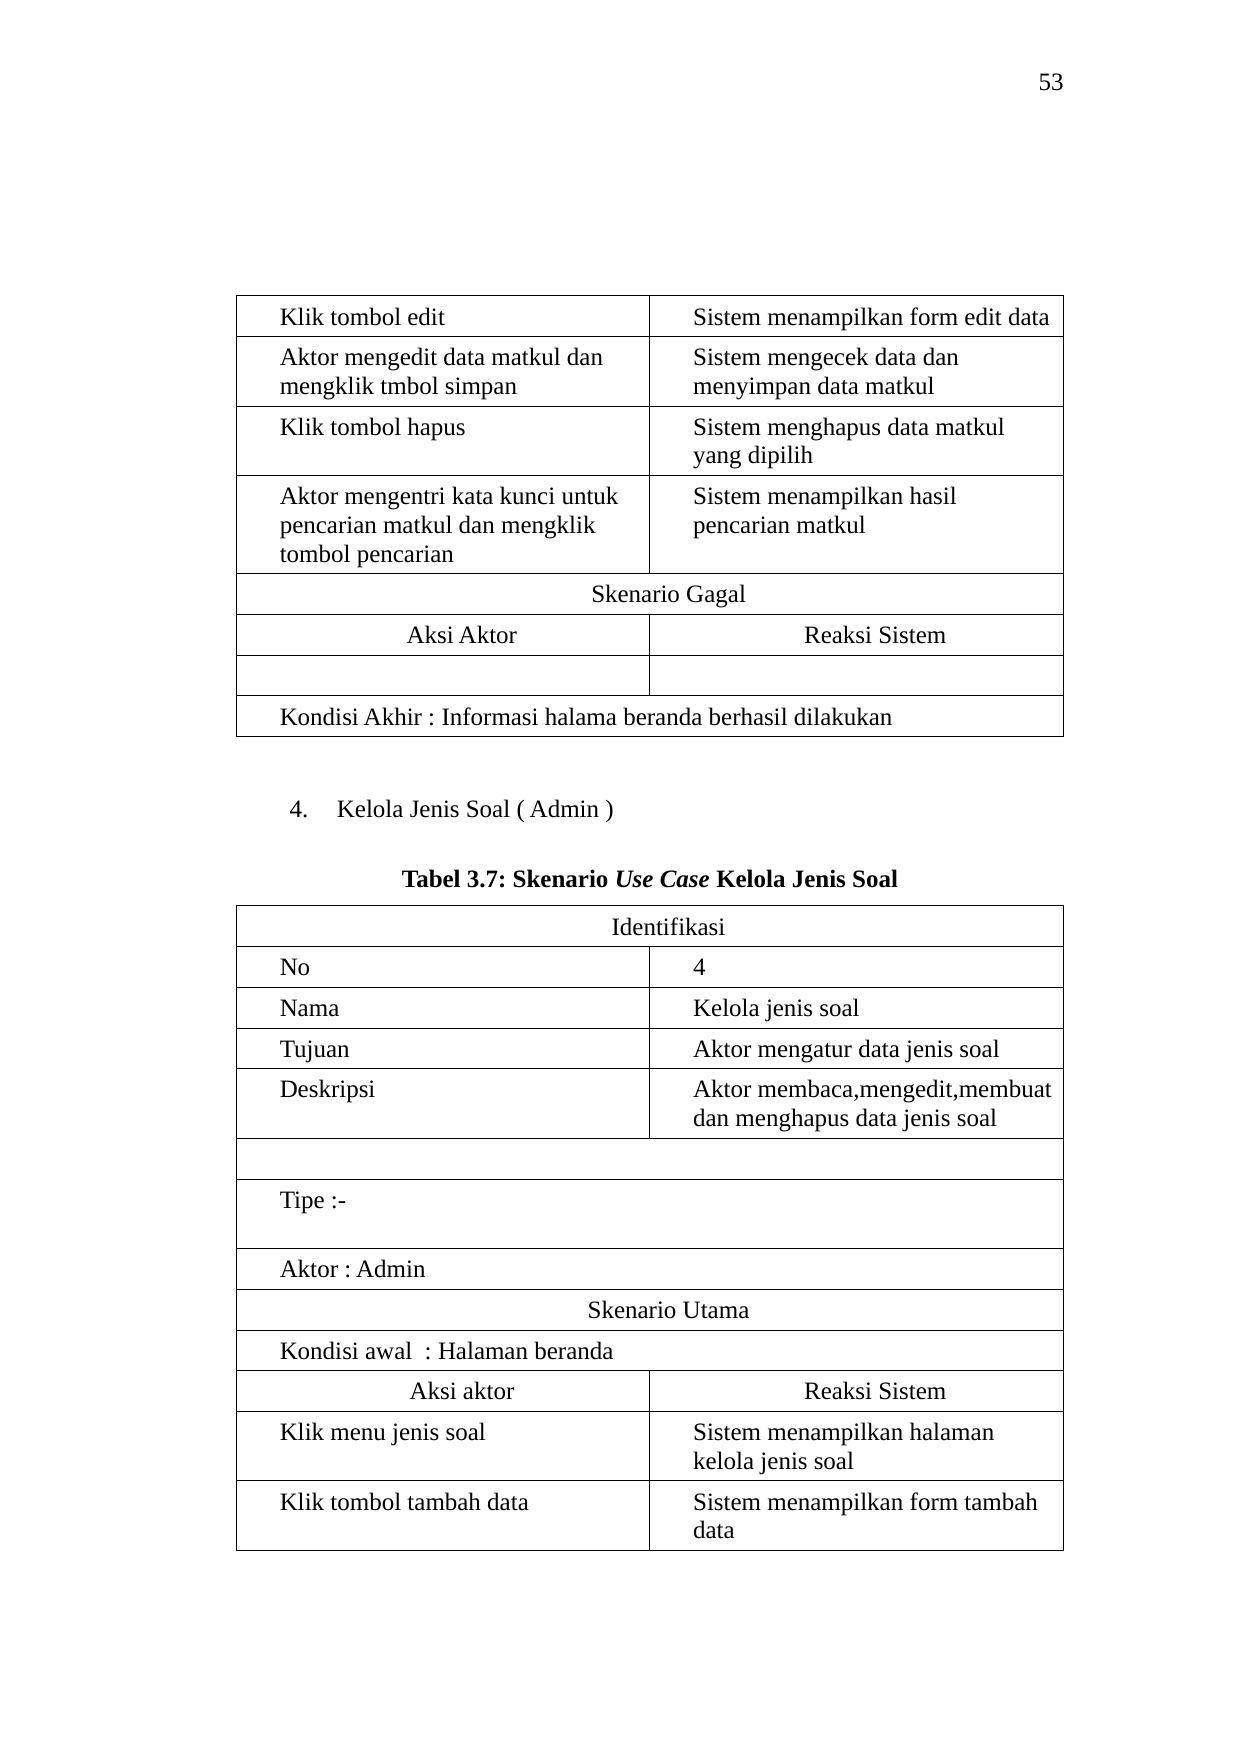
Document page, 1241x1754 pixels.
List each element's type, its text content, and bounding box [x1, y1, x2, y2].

table_cell Aktor : Admin [237, 1249, 1063, 1289]
table_cell Kelola jenis soal [650, 988, 1063, 1028]
table_cell [237, 1139, 1063, 1178]
table_cell Reaksi Sistem [650, 615, 1063, 655]
table_cell Klik tombol hapus [237, 407, 649, 475]
list Kelola Jenis Soal ( Admin ) [289, 794, 1063, 823]
table_cell Reaksi Sistem [650, 1371, 1063, 1411]
table_cell Nama [237, 988, 649, 1028]
table_cell Klik tombol tambah data [237, 1481, 649, 1550]
table_cell Klik menu jenis soal [237, 1412, 649, 1480]
table_cell Sistem menampilkan form edit data [650, 296, 1063, 336]
table_cell Aktor membaca,mengedit,membuat dan menghapus data jenis soal [650, 1069, 1063, 1138]
table_cell Kondisi awal : Halaman beranda [237, 1331, 1063, 1370]
table_cell Sistem menampilkan form tambah data [650, 1481, 1063, 1550]
table_cell Sistem menghapus data matkul yang dipilih [650, 407, 1063, 475]
table_cell Sistem menampilkan hasil pencarian matkul [650, 476, 1063, 573]
table_cell Tipe :- [237, 1180, 1063, 1248]
table_cell 4 [650, 947, 1063, 987]
table_cell [650, 656, 1063, 695]
text Tabel 3.7: Skenario Use Case Kelola Jenis Soal [236, 864, 1063, 893]
table_cell Tujuan [237, 1029, 649, 1068]
table_cell Skenario Gagal [237, 574, 1063, 614]
table_cell Sistem mengecek data dan menyimpan data matkul [650, 337, 1063, 406]
table_header Identifikasi [237, 906, 1063, 946]
table_cell Klik tombol edit [237, 296, 649, 336]
table_cell Aktor mengentri kata kunci untuk pencarian matkul dan mengklik tombol pencarian [237, 476, 649, 573]
table_cell Aksi Aktor [237, 615, 649, 655]
table_cell Deskripsi [237, 1069, 649, 1138]
table_cell Aktor mengatur data jenis soal [650, 1029, 1063, 1068]
table_cell No [237, 947, 649, 987]
table_cell [237, 656, 649, 695]
table_cell Kondisi Akhir : Informasi halama beranda berhasil dilakukan [237, 696, 1063, 736]
table_cell Skenario Utama [237, 1290, 1063, 1329]
table_cell Aktor mengedit data matkul dan mengklik tmbol simpan [237, 337, 649, 406]
table_cell Aksi aktor [237, 1371, 649, 1411]
table_cell Sistem menampilkan halaman kelola jenis soal [650, 1412, 1063, 1480]
